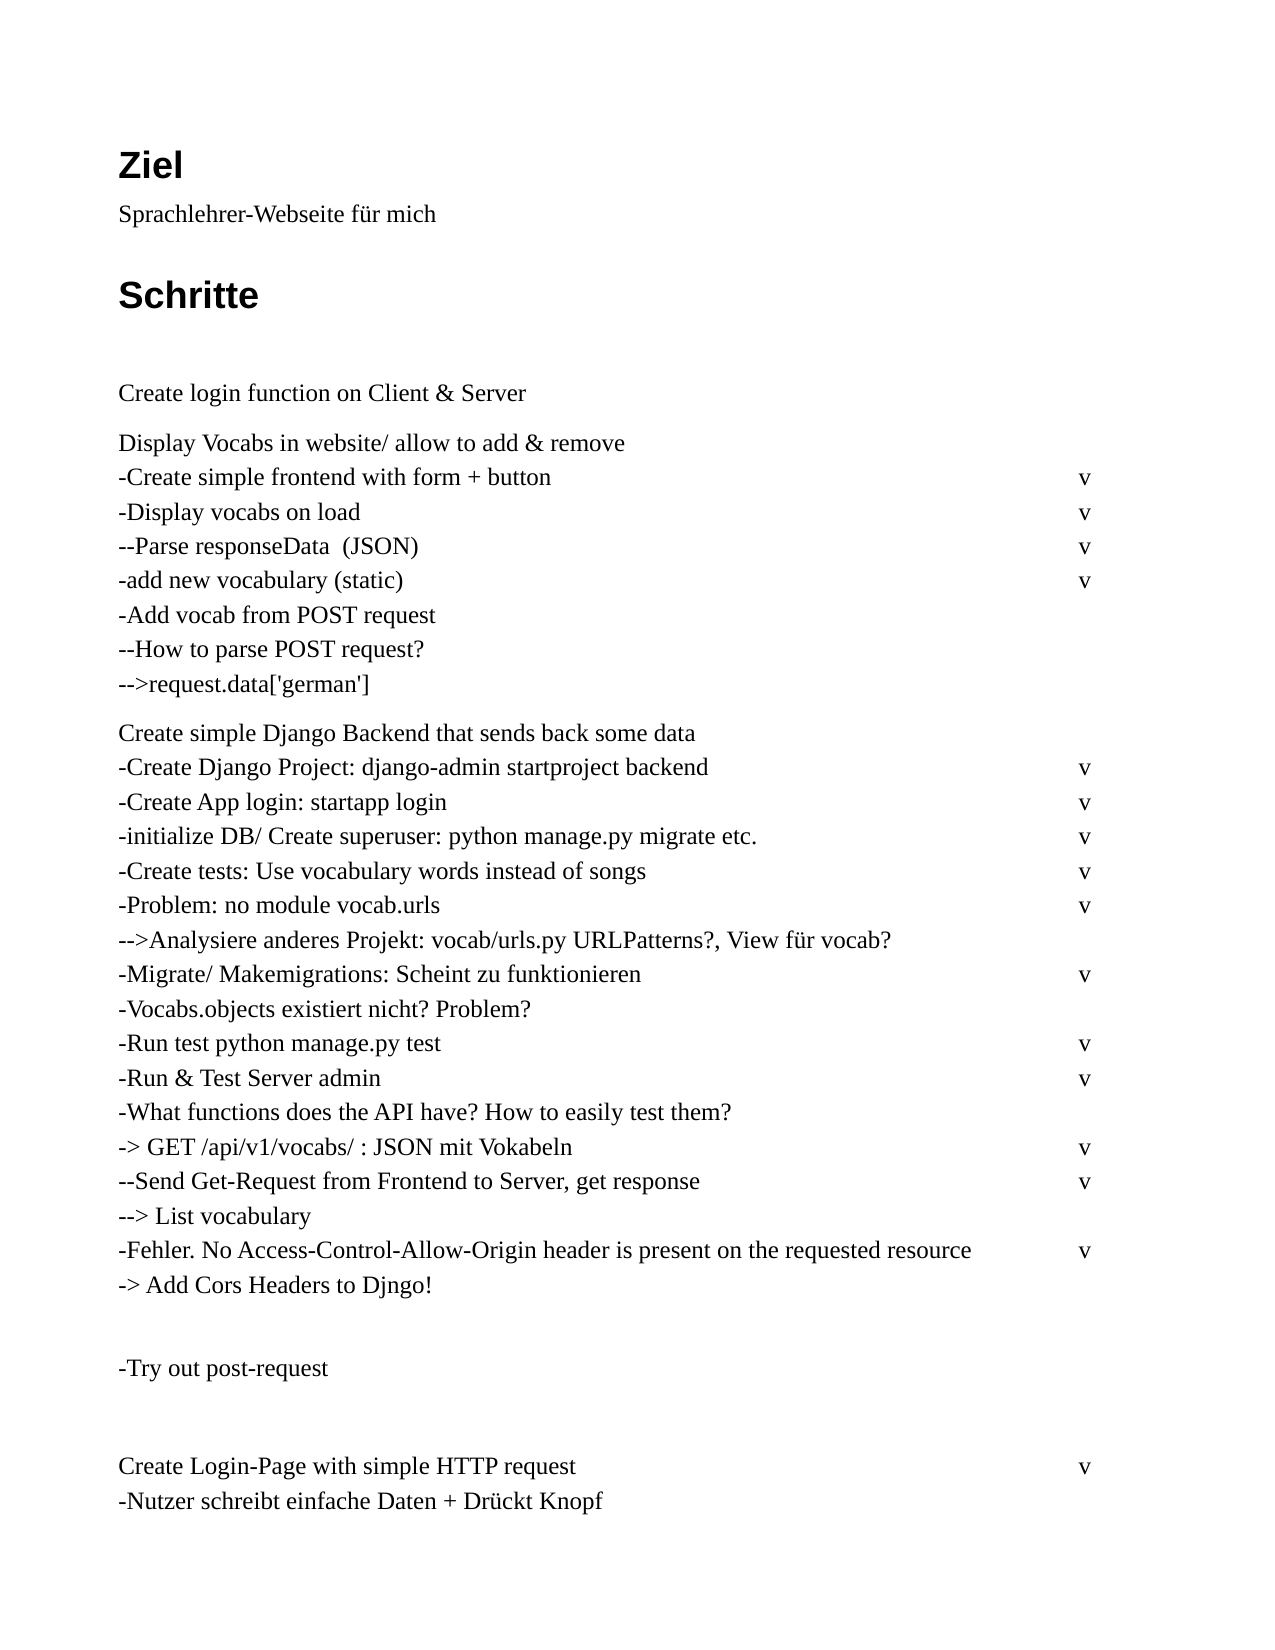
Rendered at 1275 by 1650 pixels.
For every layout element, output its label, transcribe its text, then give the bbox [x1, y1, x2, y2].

subtitle Schritte [118, 273, 1157, 317]
text Display Vocabs in website/ allow to add & remove -Create simple frontend with form + button v -Display vocabs on load v --Parse responseData (JSON) v -add new vocabulary (static) v -Add vocab from POST request --How to parse POST request? -->request.data['german'] [118, 428, 1157, 698]
subtitle Ziel [118, 143, 1157, 187]
text Create login function on Client & Server [118, 378, 1157, 407]
text Create simple Django Backend that sends back some data -Create Django Project: django-admin startproject backend v -Create App login: startapp login v -initialize DB/ Create superuser: python manage.py migrate etc. v -Create tests: Use vocabulary words instead of songs v -Problem: no module vocab.urls v -->Analysiere anderes Projekt: vocab/urls.py URLPatterns?, View für vocab? -Migrate/ Makemigrations: Scheint zu funktionieren v -Vocabs.objects existiert nicht? Problem? -Run test python manage.py test v -Run & Test Server admin v -What functions does the API have? How to easily test them? -> GET /api/v1/vocabs/ : JSON mit Vokabeln v --Send Get-Request from Frontend to Server, get response v --> List vocabulary -Fehler. No Access-Control-Allow-Origin header is present on the requested resource v -> Add Cors Headers to Djngo! [118, 718, 1157, 1298]
text -Try out post-request [118, 1319, 1157, 1382]
text Sprachlehrer-Webseite für mich [118, 199, 1157, 228]
text Create Login-Page with simple HTTP request v -Nutzer schreibt einfache Daten + Drückt Knopf [118, 1451, 1157, 1514]
